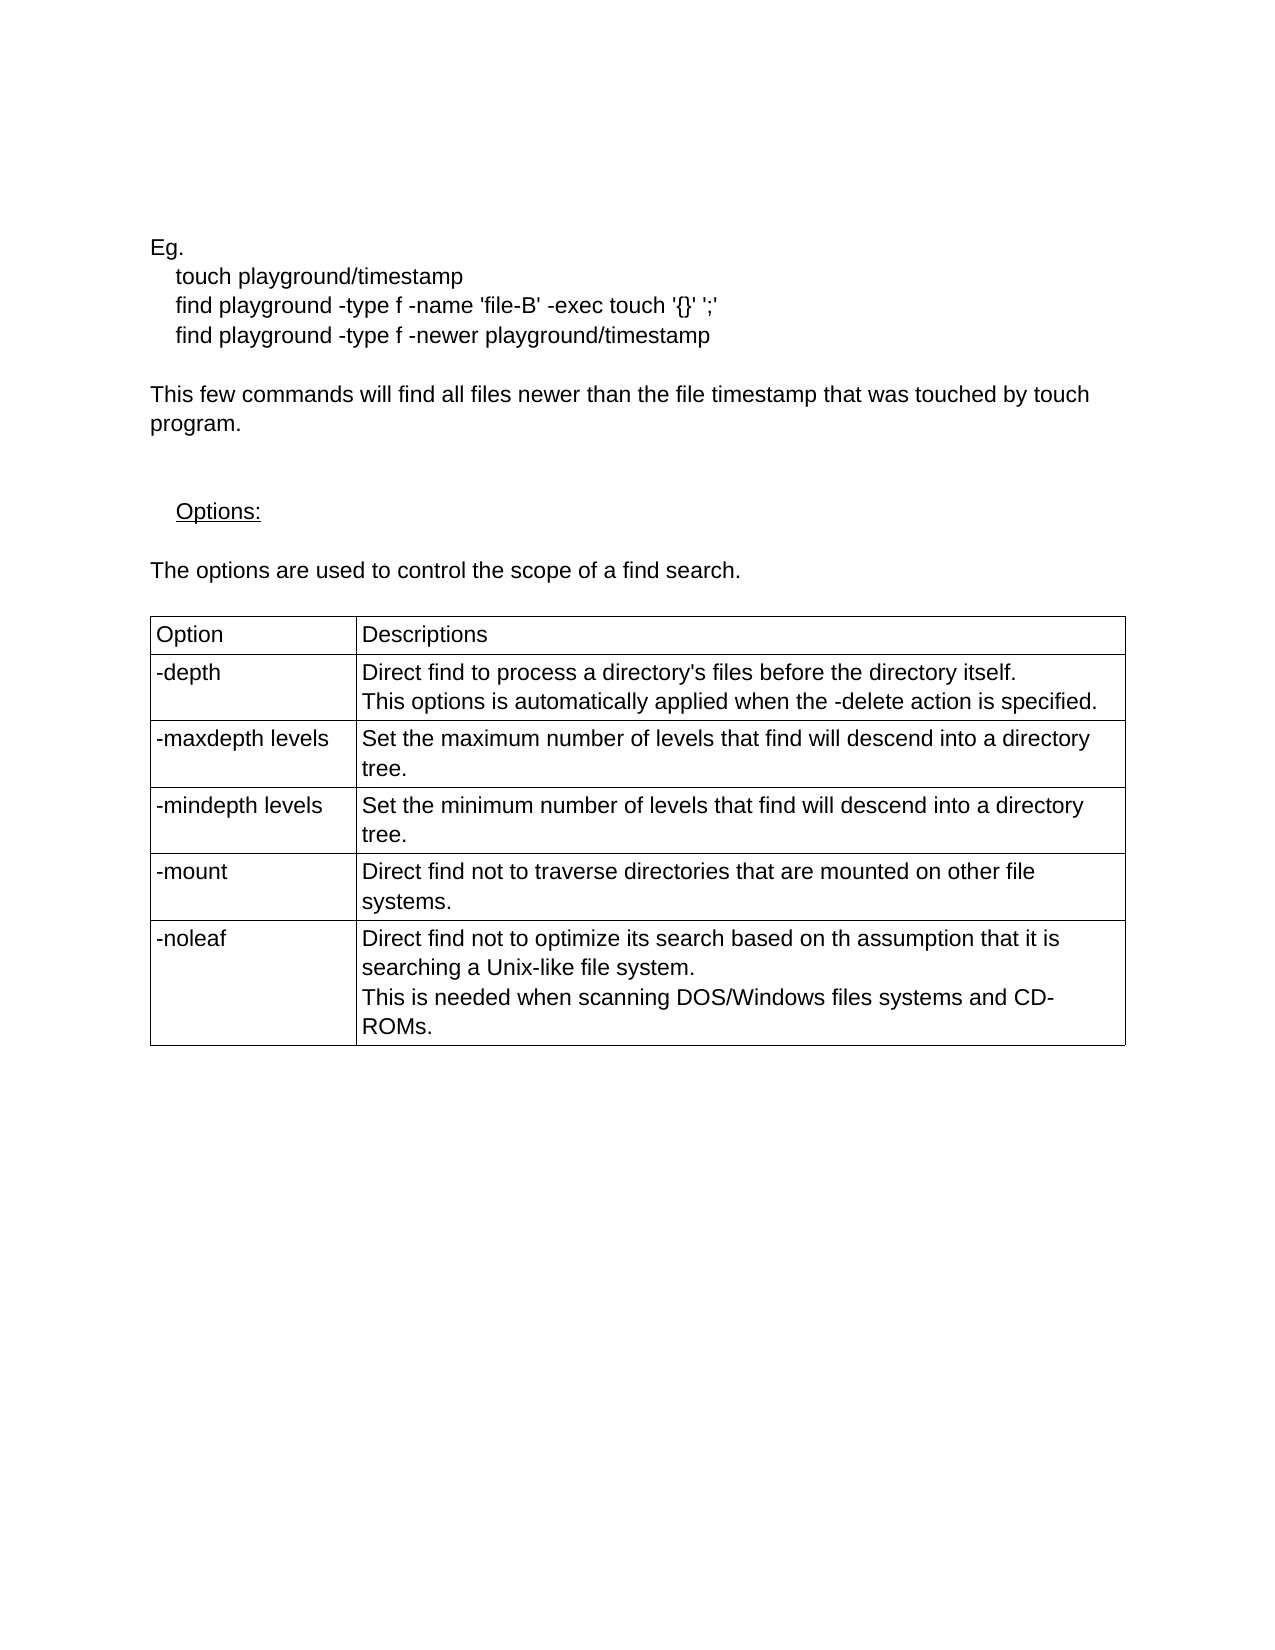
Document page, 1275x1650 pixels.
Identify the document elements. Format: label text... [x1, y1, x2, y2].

table_cell -noleaf [151, 921, 356, 1045]
table_cell Set the maximum number of levels that find will descend into a directory tree. [357, 721, 1125, 787]
table_cell Direct find to process a directory's files before the directory itself. This options is automatically applied when the -delete action is specified. [357, 655, 1125, 720]
text This few commands will find all files newer than the file timestamp that was touched by touch program. [150, 381, 1125, 436]
text find playground -type f -newer playground/timestamp [150, 323, 1125, 348]
table_cell -maxdepth levels [151, 721, 356, 787]
text Options: [150, 499, 1125, 524]
table_cell Direct find not to traverse directories that are mounted on other file systems. [357, 854, 1125, 920]
table_cell Direct find not to optimize its search based on th assumption that it is searching a Unix-like file system. This is needed when scanning DOS/Windows files systems and CD-ROMs. [357, 921, 1125, 1045]
text find playground -type f -name 'file-B' -exec touch '{}' ';' [150, 293, 1125, 319]
table_cell -mount [151, 854, 356, 920]
table_header Option [151, 617, 356, 653]
table_cell -mindepth levels [151, 788, 356, 853]
table_cell Set the minimum number of levels that find will descend into a directory tree. [357, 788, 1125, 853]
text The options are used to control the scope of a find search. [150, 558, 1125, 583]
text Eg. [150, 234, 1125, 260]
text touch playground/timestamp [150, 264, 1125, 289]
table_header Descriptions [357, 617, 1125, 653]
table_cell -depth [151, 655, 356, 720]
